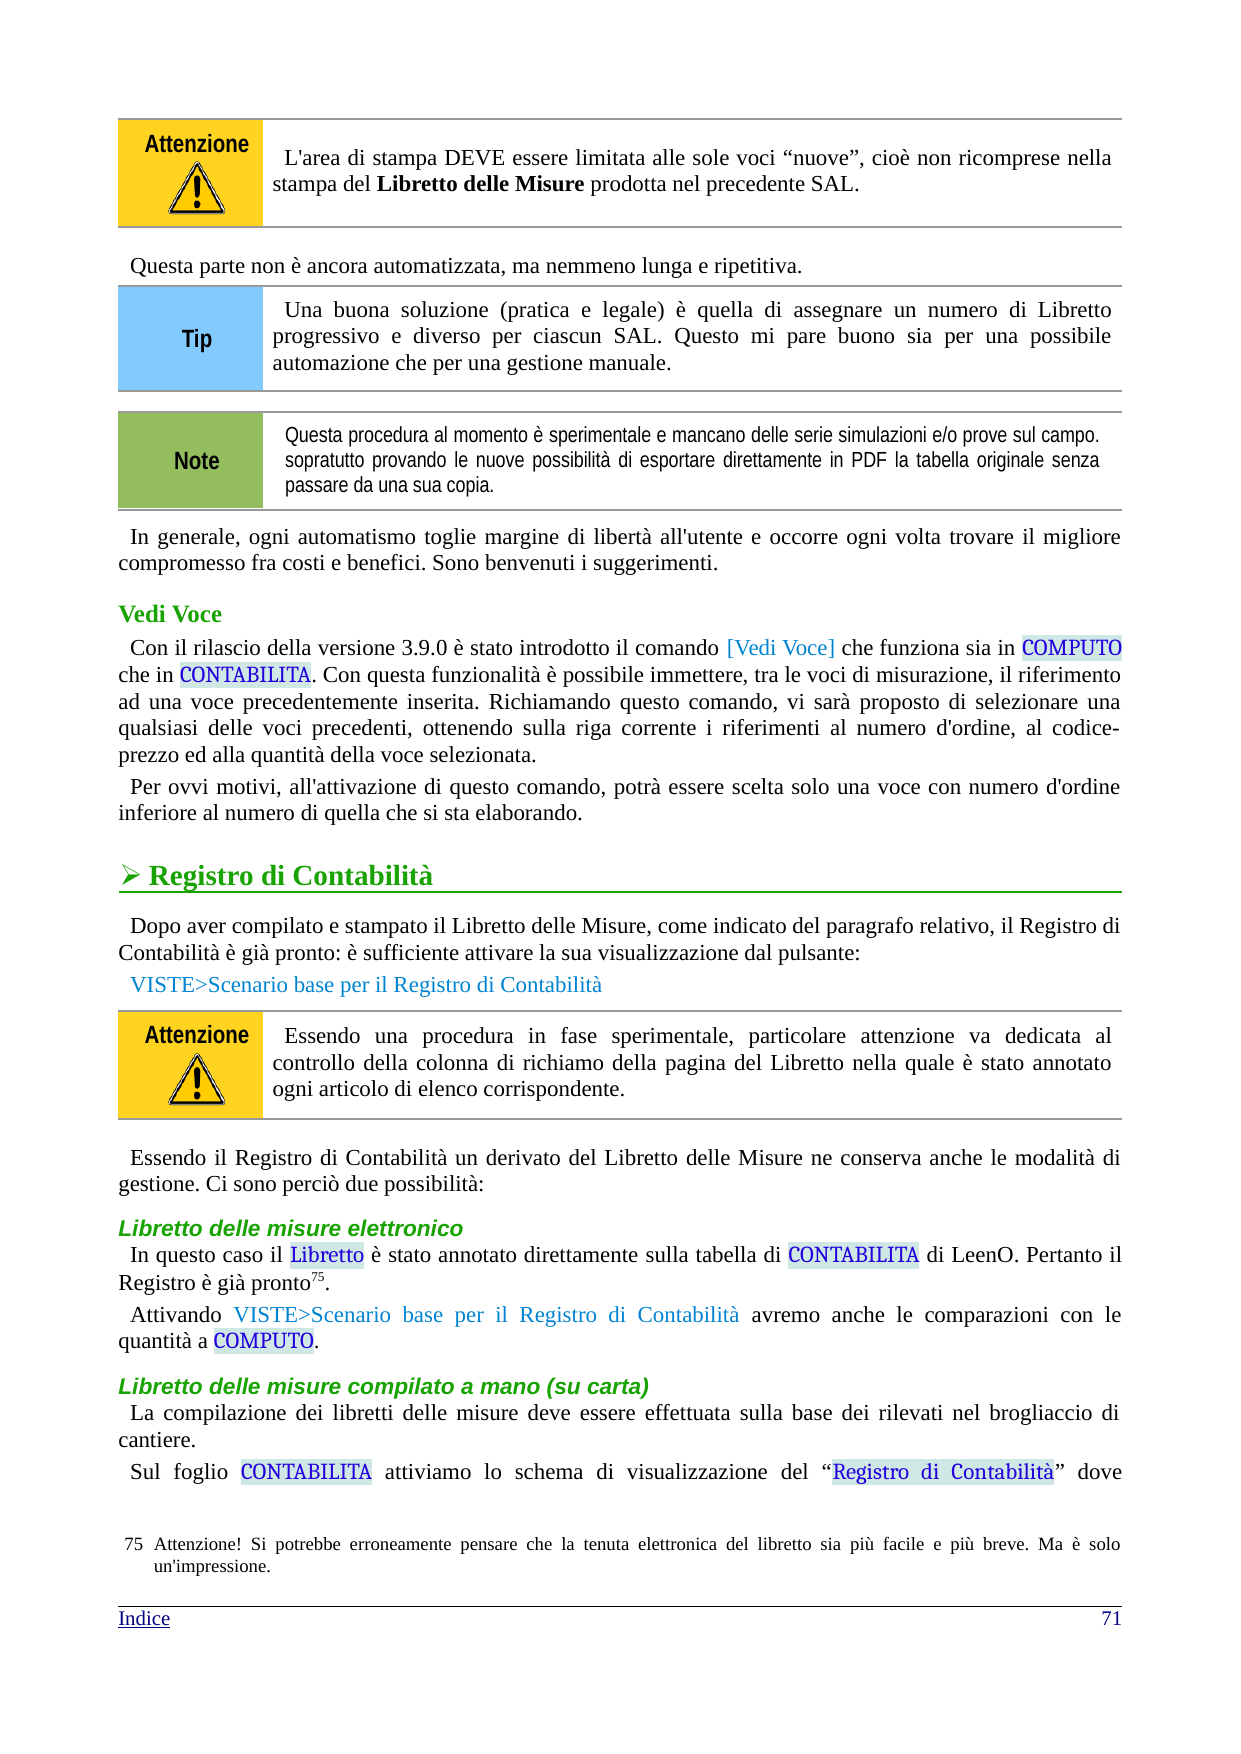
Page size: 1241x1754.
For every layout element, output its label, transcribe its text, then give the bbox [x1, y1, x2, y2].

text Per ovvi motivi, all'attivazione di questo comando, potrà essere scelta solo una voce con numero d'ordine inferiore al numero di quella che si sta elaborando. [118, 773, 1122, 826]
picture [164, 1049, 229, 1109]
text VISTE>Scenario base per il Registro di Contabilità [118, 971, 1122, 997]
text La compilazione dei libretti delle misure deve essere effettuata sulla base dei rilevati nel brogliaccio di cantiere. [118, 1399, 1122, 1452]
table_header Una buona soluzione (pratica e legale) è quella di assegnare un numero di Libretto progressivo e diverso per ciascun SAL. Questo mi pare buono sia per una possibile automazione che per una gestione manuale. [264, 287, 1122, 390]
text Con il rilascio della versione 3.9.0 è stato introdotto il comando [Vedi Voce] che funziona sia in COMPUTO che in CONTABILITA. Con questa funzionalità è possibile immettere, tra le voci di misurazione, il riferimento ad una voce precedentemente inserita. Richiamando questo comando, vi sarà proposto di selezionare una qualsiasi delle voci precedenti, ottenendo sulla riga corrente i riferimenti al numero d'ordine, al codice-prezzo ed alla quantità della voce selezionata. [118, 634, 1122, 767]
subtitle Vedi Voce [118, 599, 1122, 627]
table_header Tip [118, 287, 263, 390]
table_header Attenzione [118, 120, 263, 226]
subtitle Libretto delle misure compilato a mano (su carta) [118, 1373, 1122, 1399]
text In questo caso il Libretto è stato annotato direttamente sulla tabella di CONTABILITA di LeenO. Pertanto il Registro è già pronto. [118, 1242, 1122, 1295]
text Sul foglio CONTABILITA attiviamo lo schema di visualizzazione del “Registro di Contabilità” dove [118, 1458, 1122, 1485]
text Attivando VISTE>Scenario base per il Registro di Contabilità avremo anche le comparazioni con le quantità a COMPUTO. [118, 1301, 1122, 1354]
text In generale, ogni automatismo toglie margine di libertà all'utente e occorre ogni volta trovare il migliore compromesso fra costi e benefici. Sono benvenuti i suggerimenti. [118, 523, 1122, 576]
subtitle Registro di Contabilità [119, 858, 1122, 891]
text Attenzione! Si potrebbe erroneamente pensare che la tenuta elettronica del libretto sia più facile e più breve. Ma è solo un'impressione. [124, 1533, 1122, 1576]
table_header Questa procedura al momento è sperimentale e mancano delle serie simulazioni e/o prove sul campo. sopratutto provando le nuove possibilità di esportare direttamente in PDF la tabella originale senza passare da una sua copia. [264, 413, 1122, 508]
table_header Note [118, 413, 263, 508]
text Questa parte non è ancora automatizzata, ma nemmeno lunga e ripetitiva. [118, 252, 1122, 279]
table_header L'area di stampa DEVE essere limitata alle sole voci “nuove”, cioè non ricomprese nella stampa del Libretto delle Misure prodotta nel precedente SAL. [264, 120, 1122, 226]
table_header Essendo una procedura in fase sperimentale, particolare attenzione va dedicata al controllo della colonna di richiamo della pagina del Libretto nella quale è stato annotato ogni articolo di elenco corrispondente. [264, 1012, 1122, 1118]
picture [164, 157, 229, 218]
table_header Attenzione [118, 1012, 263, 1118]
subtitle Libretto delle misure elettronico [118, 1215, 1122, 1242]
text Essendo il Registro di Contabilità un derivato del Libretto delle Misure ne conserva anche le modalità di gestione. Ci sono perciò due possibilità: [118, 1144, 1122, 1197]
text Dopo aver compilato e stampato il Libretto delle Misure, come indicato del paragrafo relativo, il Registro di Contabilità è già pronto: è sufficiente attivare la sua visualizzazione dal pulsante: [118, 912, 1122, 965]
